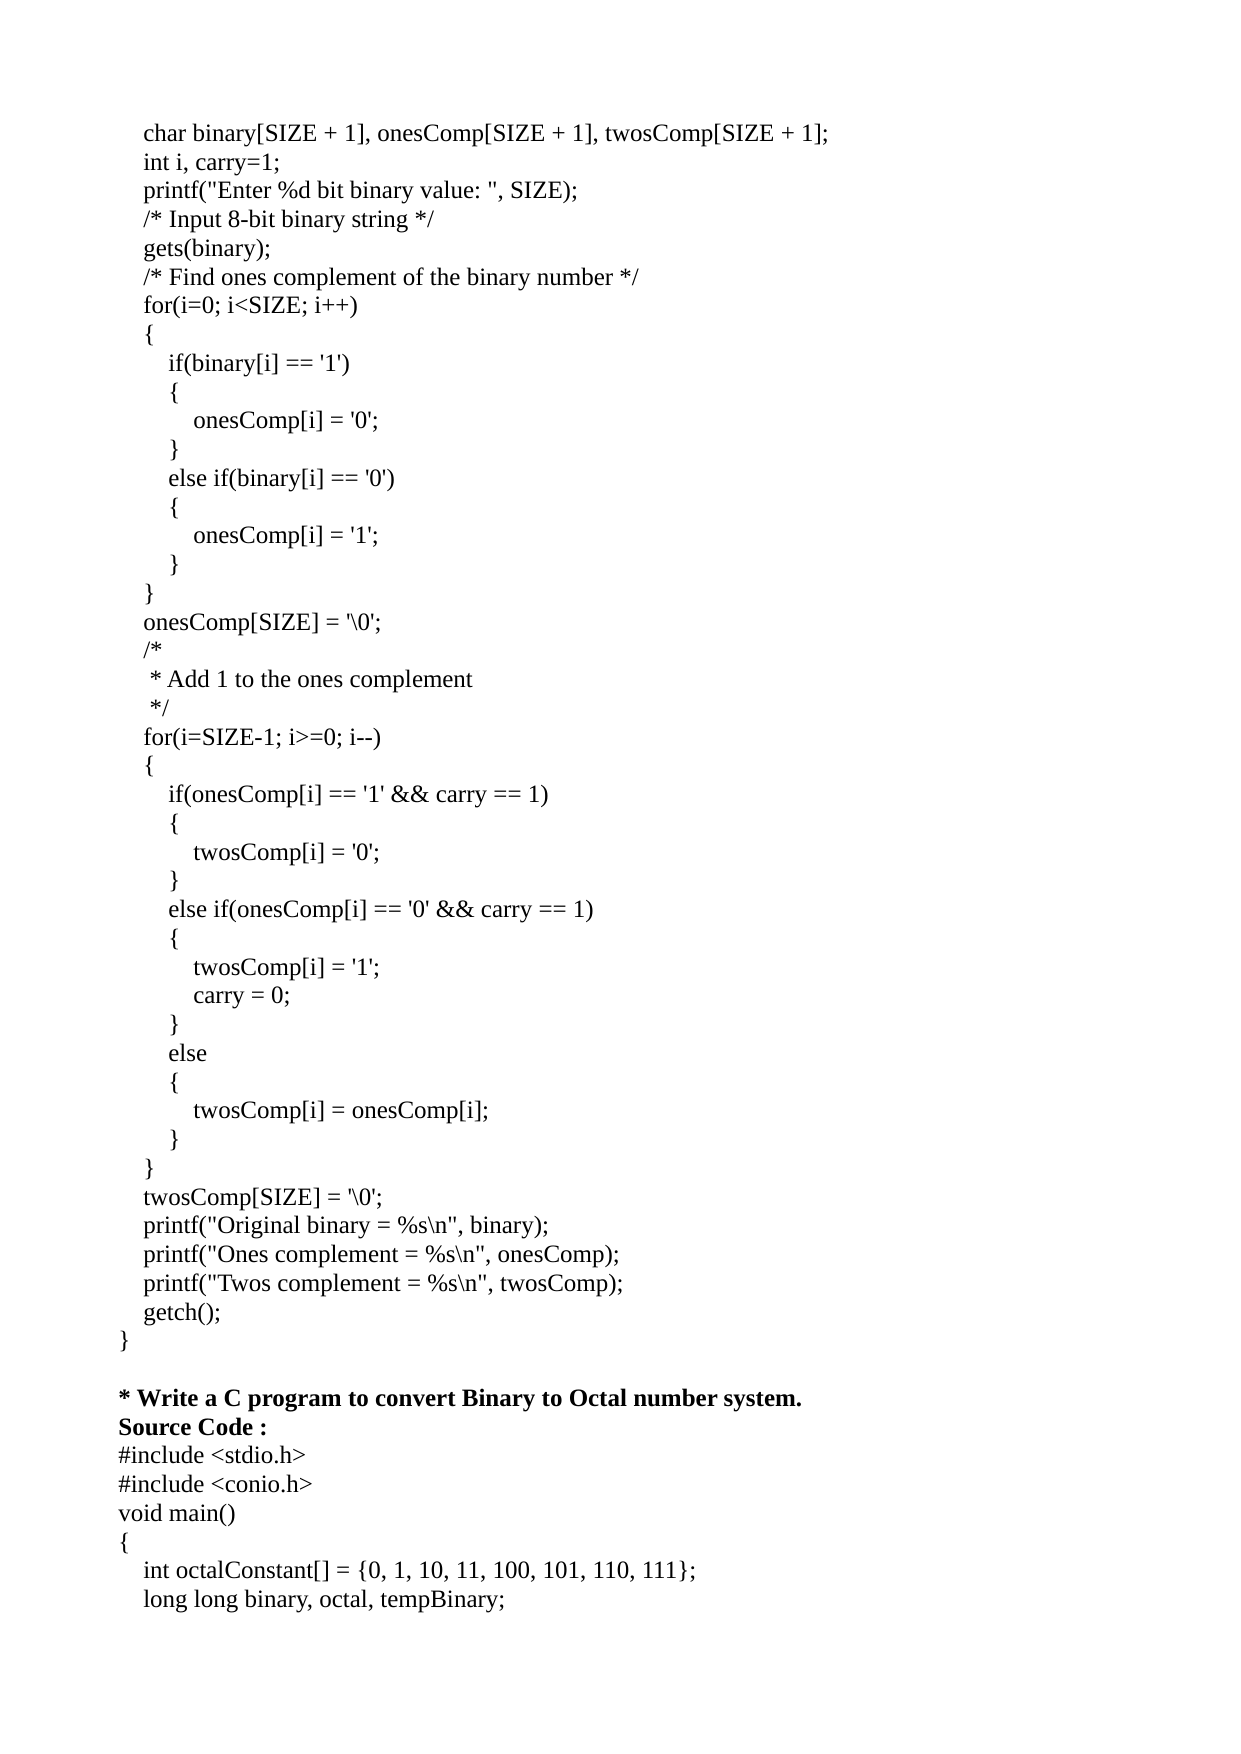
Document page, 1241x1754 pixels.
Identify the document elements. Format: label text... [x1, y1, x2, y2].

text for(i=0; i<SIZE; i++) [118, 291, 1122, 319]
text printf("Ones complement = %s\n", onesComp); [118, 1239, 1122, 1268]
text printf("Original binary = %s\n", binary); [118, 1211, 1122, 1239]
text getch(); [118, 1297, 1122, 1326]
text twosComp[SIZE] = '\0'; [118, 1182, 1122, 1211]
text { [118, 492, 1122, 521]
text twosComp[i] = onesComp[i]; [118, 1096, 1122, 1124]
text } [118, 866, 1122, 894]
text int octalConstant[] = {0, 1, 10, 11, 100, 101, 110, 111}; [118, 1556, 1122, 1584]
text } [118, 549, 1122, 578]
text /* [118, 636, 1122, 664]
text long long binary, octal, tempBinary; [118, 1584, 1122, 1613]
text } [118, 1326, 1122, 1354]
text { [118, 377, 1122, 406]
text } [118, 434, 1122, 463]
text #include <conio.h> [118, 1469, 1122, 1498]
text onesComp[SIZE] = '\0'; [118, 607, 1122, 636]
text else if(onesComp[i] == '0' && carry == 1) [118, 894, 1122, 923]
text { [118, 1067, 1122, 1096]
text */ [118, 693, 1122, 722]
text printf("Enter %d bit binary value: ", SIZE); [118, 176, 1122, 204]
text { [118, 1527, 1122, 1556]
text twosComp[i] = '0'; [118, 837, 1122, 866]
text printf("Twos complement = %s\n", twosComp); [118, 1268, 1122, 1297]
text for(i=SIZE-1; i>=0; i--) [118, 722, 1122, 751]
text onesComp[i] = '1'; [118, 521, 1122, 549]
text carry = 0; [118, 981, 1122, 1009]
text } [118, 578, 1122, 607]
text } [118, 1124, 1122, 1153]
text } [118, 1153, 1122, 1182]
text { [118, 751, 1122, 779]
text /* Find ones complement of the binary number */ [118, 262, 1122, 291]
text char binary[SIZE + 1], onesComp[SIZE + 1], twosComp[SIZE + 1]; [118, 118, 1122, 147]
text * Add 1 to the ones complement [118, 664, 1122, 693]
text { [118, 923, 1122, 952]
text int i, carry=1; [118, 147, 1122, 176]
text if(binary[i] == '1') [118, 348, 1122, 377]
text if(onesComp[i] == '1' && carry == 1) [118, 779, 1122, 808]
text Source Code : [118, 1412, 1122, 1441]
text else [118, 1038, 1122, 1067]
text { [118, 808, 1122, 837]
text /* Input 8-bit binary string */ [118, 204, 1122, 233]
text } [118, 1009, 1122, 1038]
text { [118, 319, 1122, 348]
text void main() [118, 1498, 1122, 1527]
text onesComp[i] = '0'; [118, 406, 1122, 434]
text else if(binary[i] == '0') [118, 463, 1122, 492]
text * Write a C program to convert Binary to Octal number system. [118, 1383, 1122, 1412]
text #include <stdio.h> [118, 1441, 1122, 1469]
text twosComp[i] = '1'; [118, 952, 1122, 981]
text gets(binary); [118, 233, 1122, 262]
